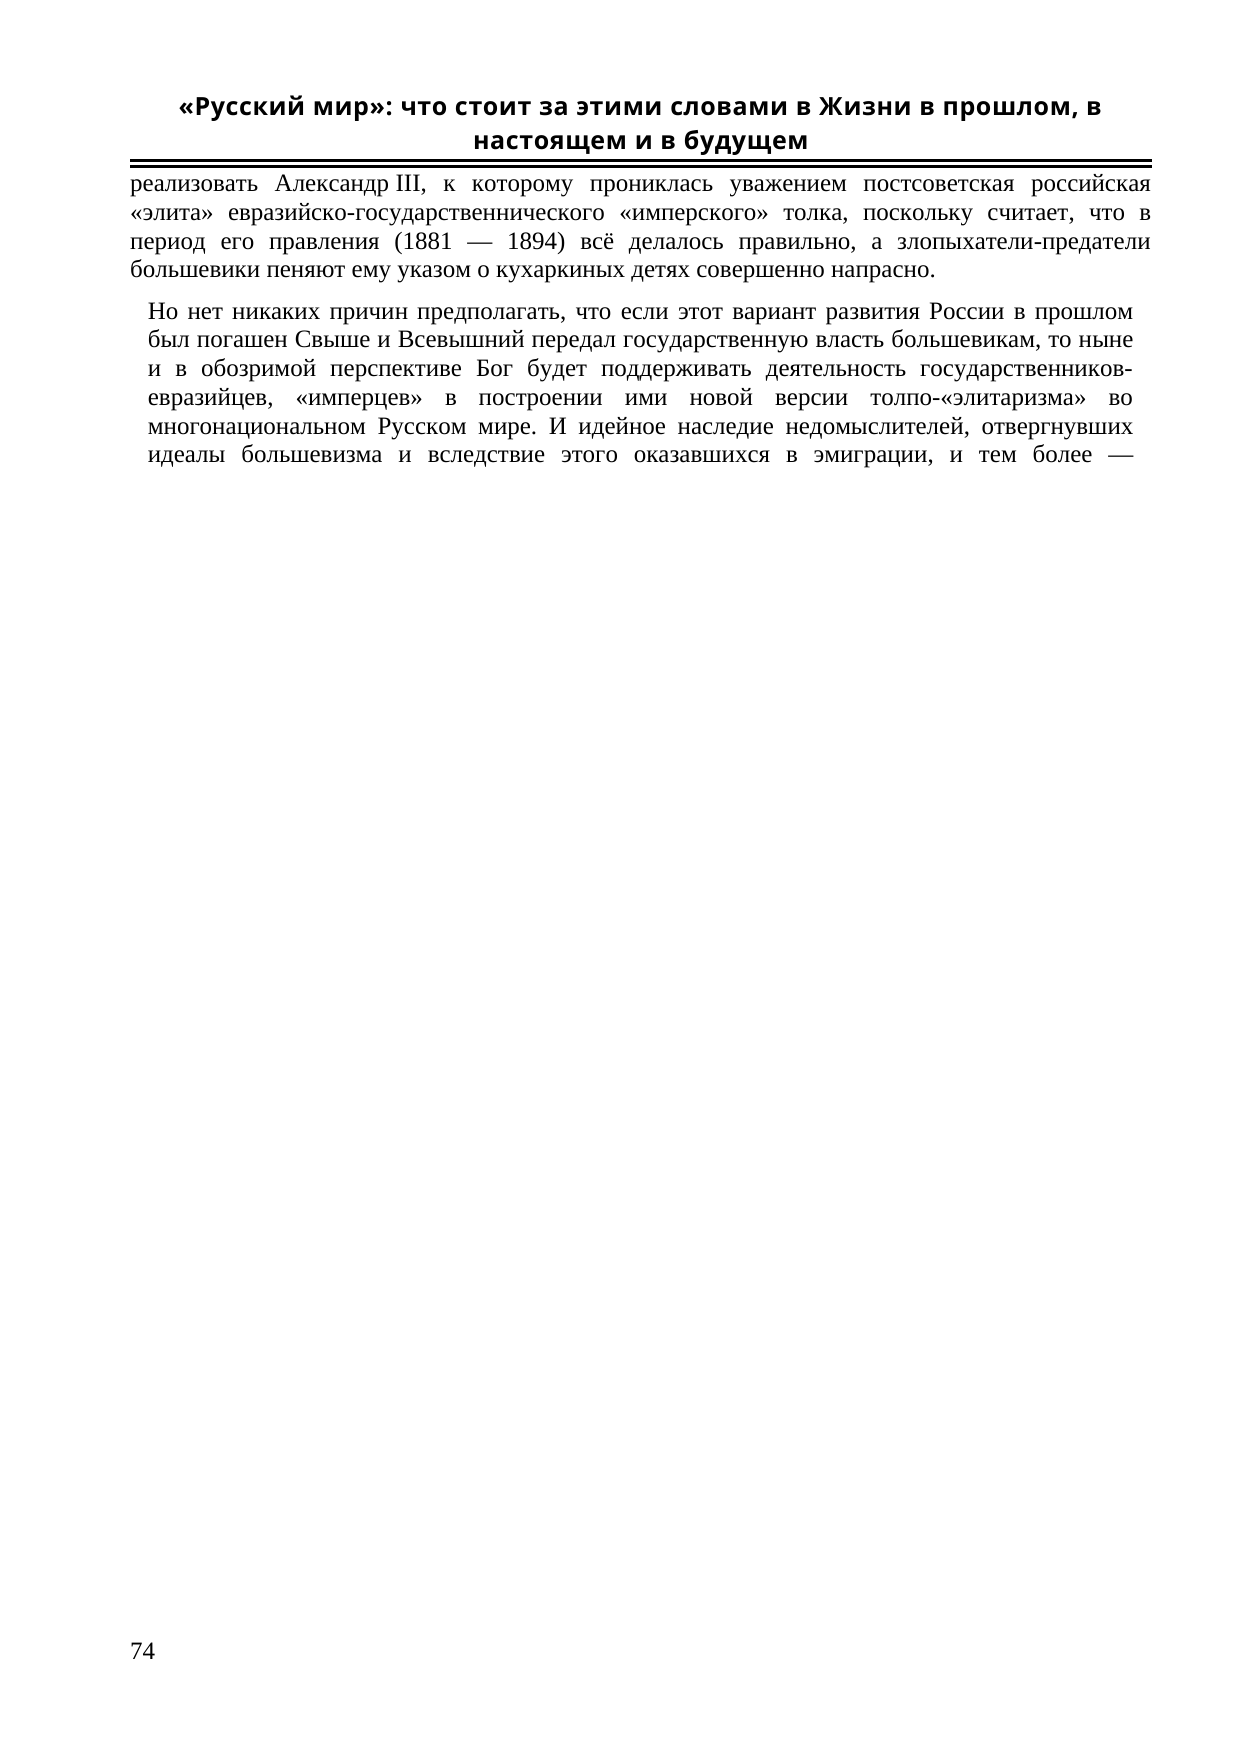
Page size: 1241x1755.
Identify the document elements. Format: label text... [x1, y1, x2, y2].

text реализовать Александр III, к которому прониклась уважением постсоветская российская «элита» евразийско-государственнического «имперского» толка, поскольку считает, что в период его правления (1881 — 1894) всё делалось правильно, а злопыхатели-предатели большевики пеняют ему указом о кухаркиных детях совершенно напрасно. [130, 168, 1152, 283]
text Но нет никаких причин предполагать, что если этот вариант развития России в прошлом был погашен Свыше и Всевышний передал государственную власть большевикам, то ныне и в обозримой перспективе Бог будет поддерживать деятельность государственников-евразий­цев, «имперцев» в построении ими новой версии толпо-«элитаризма» во многонациональном Русском мире. И идейное наследие недомыслителей, отвергнувших идеалы большевизма и вследствие этого оказавшихся в эмиграции, и тем более — [148, 296, 1134, 497]
